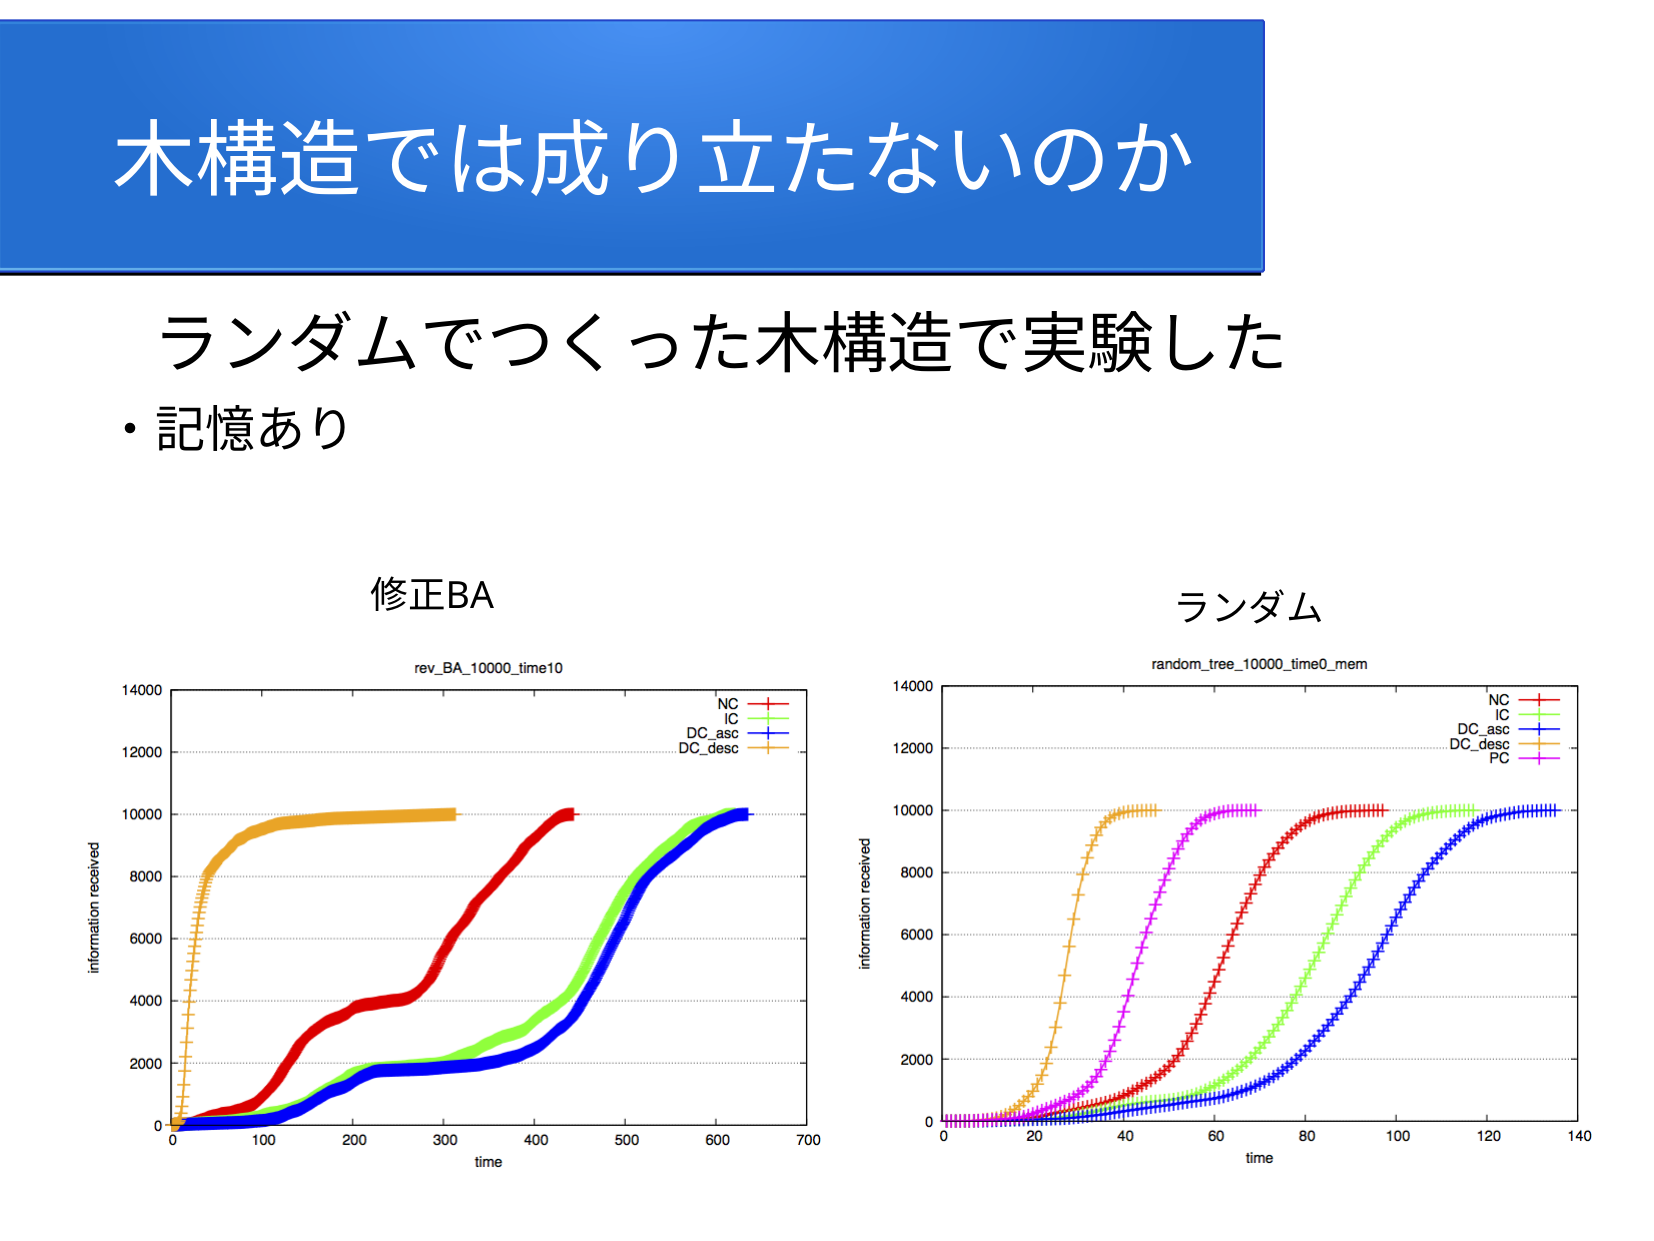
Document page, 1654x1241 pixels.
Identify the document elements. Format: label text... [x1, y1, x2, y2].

text_box ・記憶あり [91, 381, 372, 502]
text_box ランダム [1158, 570, 1400, 624]
text_box 修正BA [355, 557, 728, 611]
list ランダムでつくった木構造で実験した [82, 290, 1538, 1172]
title 木構造では成り立たないのか [82, 49, 1250, 257]
picture [82, 646, 833, 1172]
picture [853, 642, 1604, 1168]
